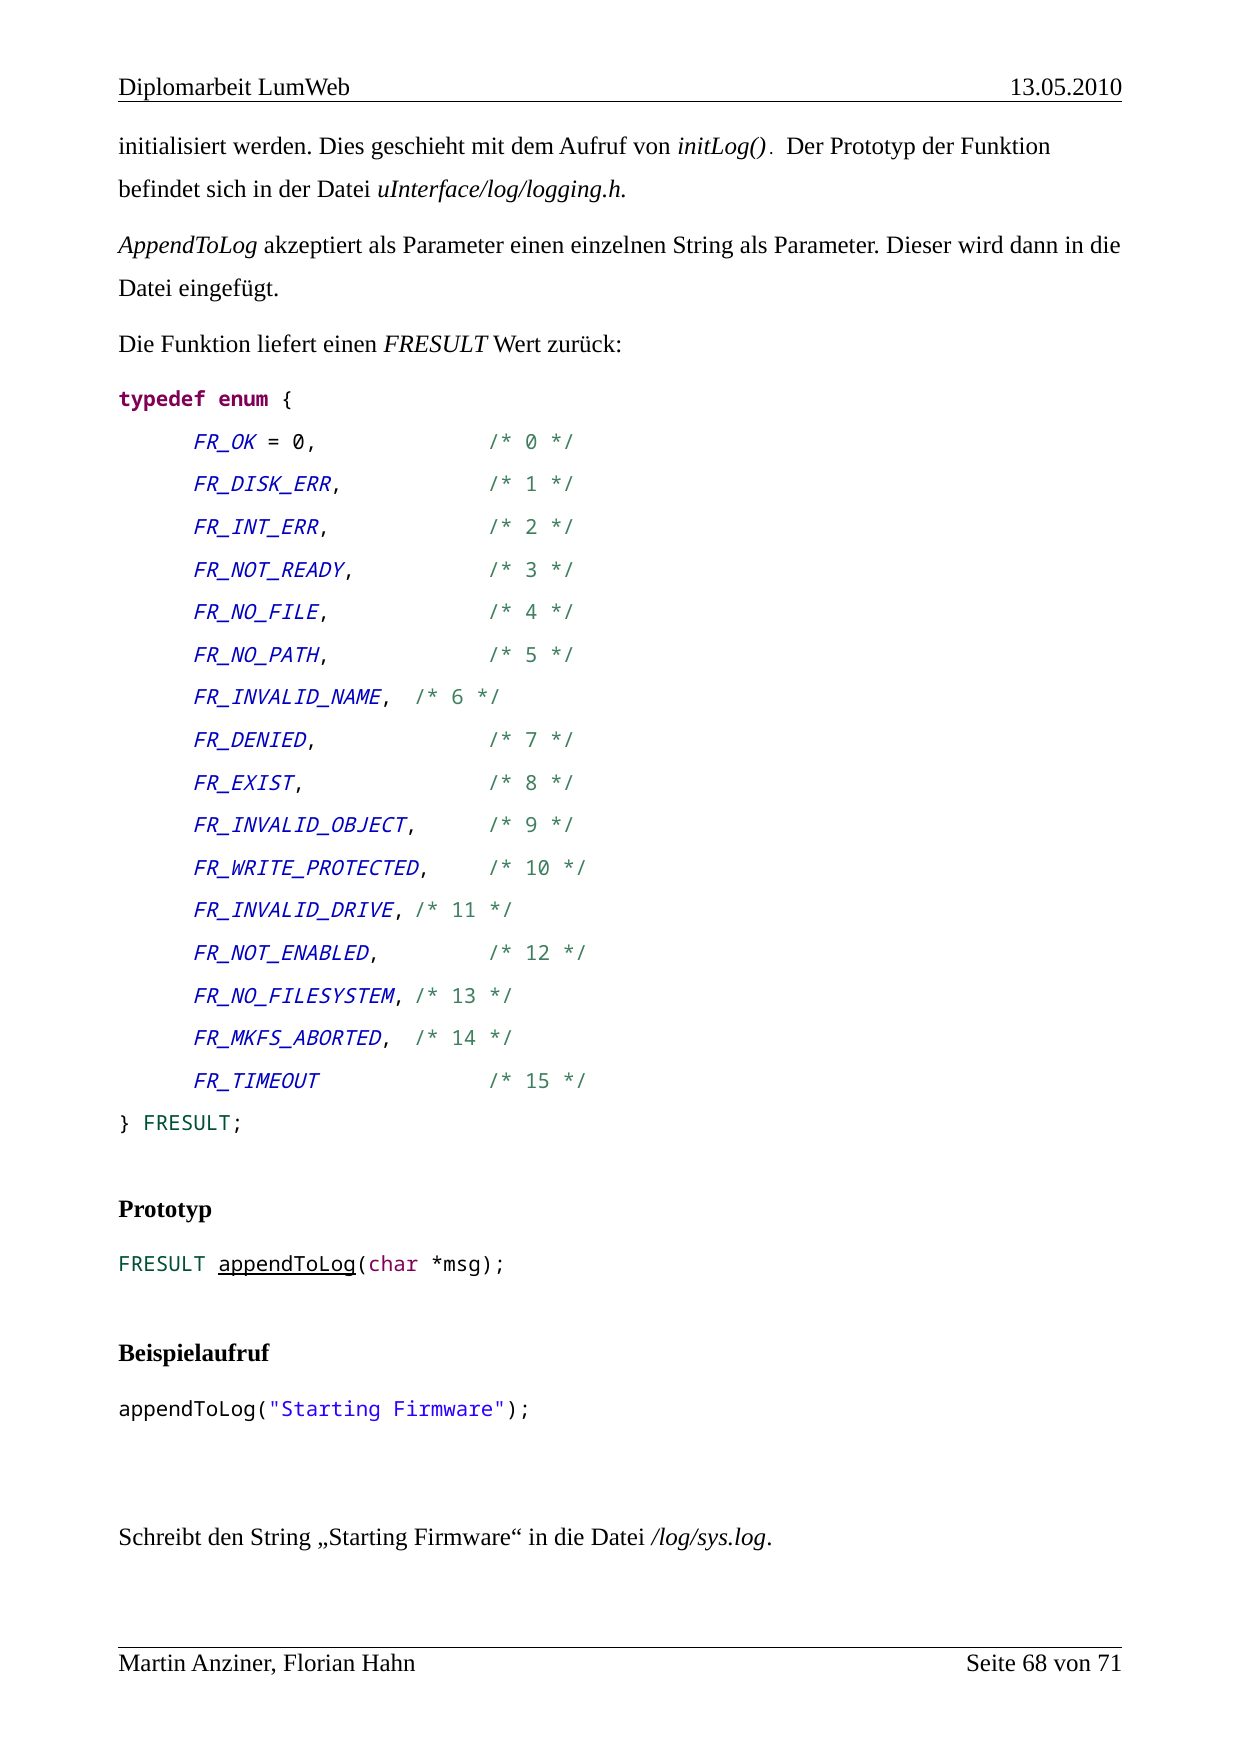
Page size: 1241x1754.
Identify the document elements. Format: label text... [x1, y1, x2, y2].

text appendToLog("Starting Firmware"); [118, 1394, 1122, 1423]
text FR_NO_FILESYSTEM, /* 13 */ [118, 981, 1122, 1009]
text FR_INVALID_NAME, /* 6 */ [118, 682, 1122, 711]
text FR_NOT_READY, /* 3 */ [118, 555, 1122, 583]
text FR_OK = 0, /* 0 */ [118, 427, 1122, 455]
text } FRESULT; [118, 1108, 1122, 1137]
text FR_NO_FILE, /* 4 */ [118, 597, 1122, 626]
text Prototyp [118, 1194, 1122, 1222]
text FR_INT_ERR, /* 2 */ [118, 512, 1122, 541]
text FR_INVALID_OBJECT, /* 9 */ [118, 810, 1122, 839]
text Schreibt den String „Starting Firmware“ in die Datei /log/sys.log. [118, 1522, 1122, 1551]
text FR_INVALID_DRIVE, /* 11 */ [118, 896, 1122, 924]
text FR_NO_PATH, /* 5 */ [118, 640, 1122, 668]
text initialisiert werden. Dies geschieht mit dem Aufruf von initLog(). Der Prototyp der Funktion befindet sich in der Datei uInterface/log/logging.h. [118, 131, 1122, 203]
text FRESULT appendToLog(char *msg); [118, 1249, 1122, 1278]
text FR_DISK_ERR, /* 1 */ [118, 469, 1122, 498]
text FR_EXIST, /* 8 */ [118, 768, 1122, 796]
text FR_DENIED, /* 7 */ [118, 725, 1122, 753]
text FR_TIMEOUT /* 15 */ [118, 1066, 1122, 1094]
text Beispielaufruf [118, 1338, 1122, 1367]
text typedef enum { [118, 384, 1122, 413]
text Die Funktion liefert einen FRESULT Wert zurück: [118, 329, 1122, 357]
text FR_WRITE_PROTECTED, /* 10 */ [118, 853, 1122, 881]
text FR_MKFS_ABORTED, /* 14 */ [118, 1023, 1122, 1052]
text AppendToLog akzeptiert als Parameter einen einzelnen String als Parameter. Dieser wird dann in die Datei eingefügt. [118, 230, 1122, 302]
text FR_NOT_ENABLED, /* 12 */ [118, 938, 1122, 967]
